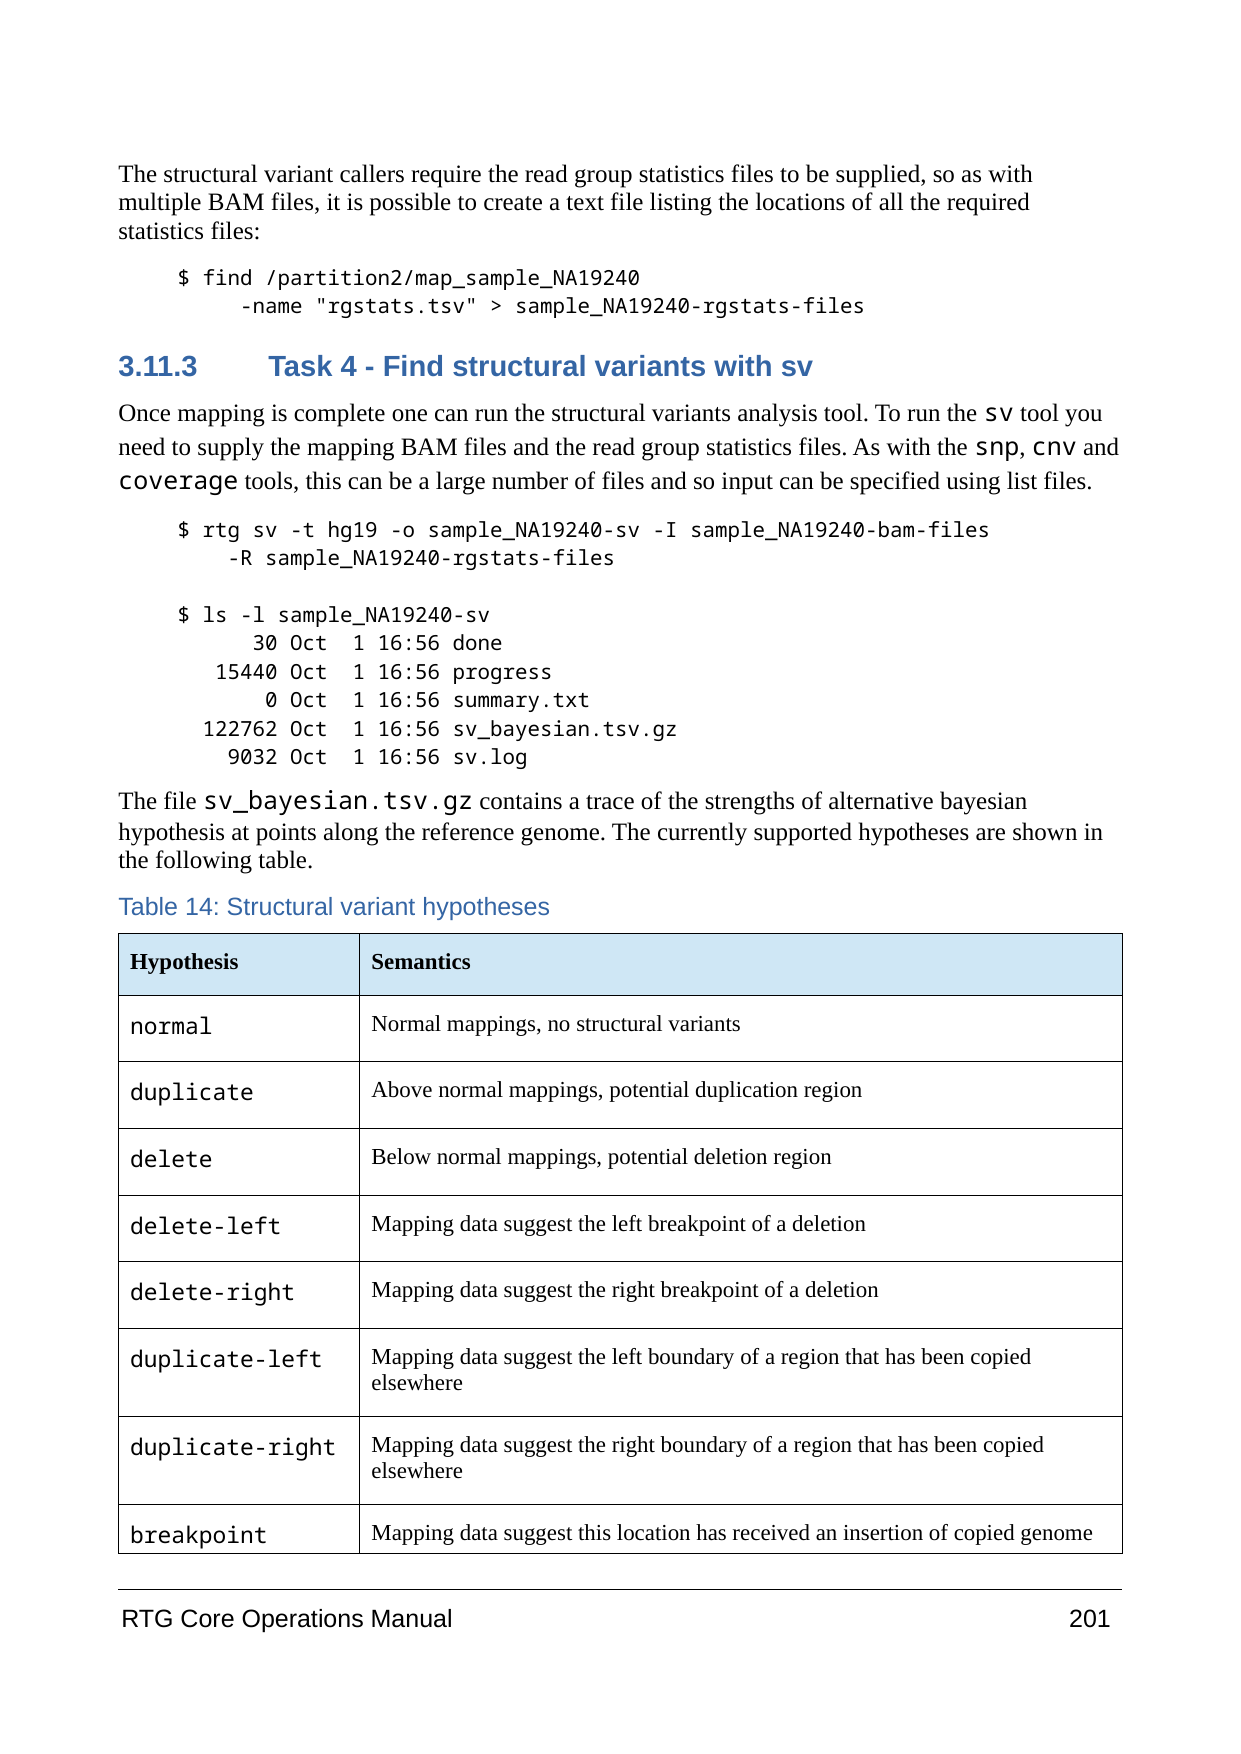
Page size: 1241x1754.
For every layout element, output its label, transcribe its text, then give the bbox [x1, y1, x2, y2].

text -R sample_NA19240-rgstats-files [177, 543, 1122, 572]
text The file sv_bayesian.tsv.gz contains a trace of the strengths of alternative bayesian hypothesis at points along the reference genome. The currently supported hypotheses are shown in the following table. [118, 782, 1122, 874]
text 9032 Oct 1 16:56 sv.log [177, 742, 1122, 771]
text 122762 Oct 1 16:56 sv_bayesian.tsv.gz [177, 714, 1122, 742]
text The structural variant callers require the read group statistics files to be supplied, so as with multiple BAM files, it is possible to create a text file listing the locations of all the required statistics files: [118, 159, 1122, 245]
table_cell Mapping data suggest the left boundary of a region that has been copied elsewhere [360, 1329, 1122, 1416]
table_cell Mapping data suggest this location has received an insertion of copied genome [360, 1505, 1122, 1553]
table_cell Mapping data suggest the right boundary of a region that has been copied elsewhere [360, 1417, 1122, 1504]
table_cell delete-left [119, 1196, 359, 1261]
table_cell Mapping data suggest the right breakpoint of a deletion [360, 1262, 1122, 1328]
text Once mapping is complete one can run the structural variants analysis tool. To run the sv tool you need to supply the mapping BAM files and the read group statistics files. As with the snp, cnv and coverage tools, this can be a large number of files and so input can be specified using list files. [118, 395, 1122, 497]
table_cell Below normal mappings, potential deletion region [360, 1129, 1122, 1195]
table_header Hypothesis [119, 934, 359, 995]
table_cell breakpoint [119, 1505, 359, 1553]
table_cell Above normal mappings, potential duplication region [360, 1062, 1122, 1128]
table_cell delete-right [119, 1262, 359, 1328]
table_cell Normal mappings, no structural variants [360, 996, 1122, 1061]
table_cell delete [119, 1129, 359, 1195]
table_header Semantics [360, 934, 1122, 995]
table_cell normal [119, 996, 359, 1061]
table_cell Mapping data suggest the left breakpoint of a deletion [360, 1196, 1122, 1261]
text $ rtg sv -t hg19 -o sample_NA19240-sv -I sample_NA19240-bam-files [177, 515, 1122, 543]
text 0 Oct 1 16:56 summary.txt [177, 685, 1122, 714]
table_cell duplicate [119, 1062, 359, 1128]
text $ ls -l sample_NA19240-sv [177, 600, 1122, 628]
text -name "rgstats.tsv" > sample_NA19240-rgstats-files [177, 291, 1122, 319]
text 30 Oct 1 16:56 done [177, 628, 1122, 657]
text $ find /partition2/map_sample_NA19240 [177, 263, 1122, 291]
text Table 14: Structural variant hypotheses [118, 892, 1122, 921]
table_cell duplicate-right [119, 1417, 359, 1504]
text 15440 Oct 1 16:56 progress [177, 657, 1122, 685]
table_cell duplicate-left [119, 1329, 359, 1416]
subtitle Task 4 - Find structural variants with sv [118, 349, 1122, 382]
